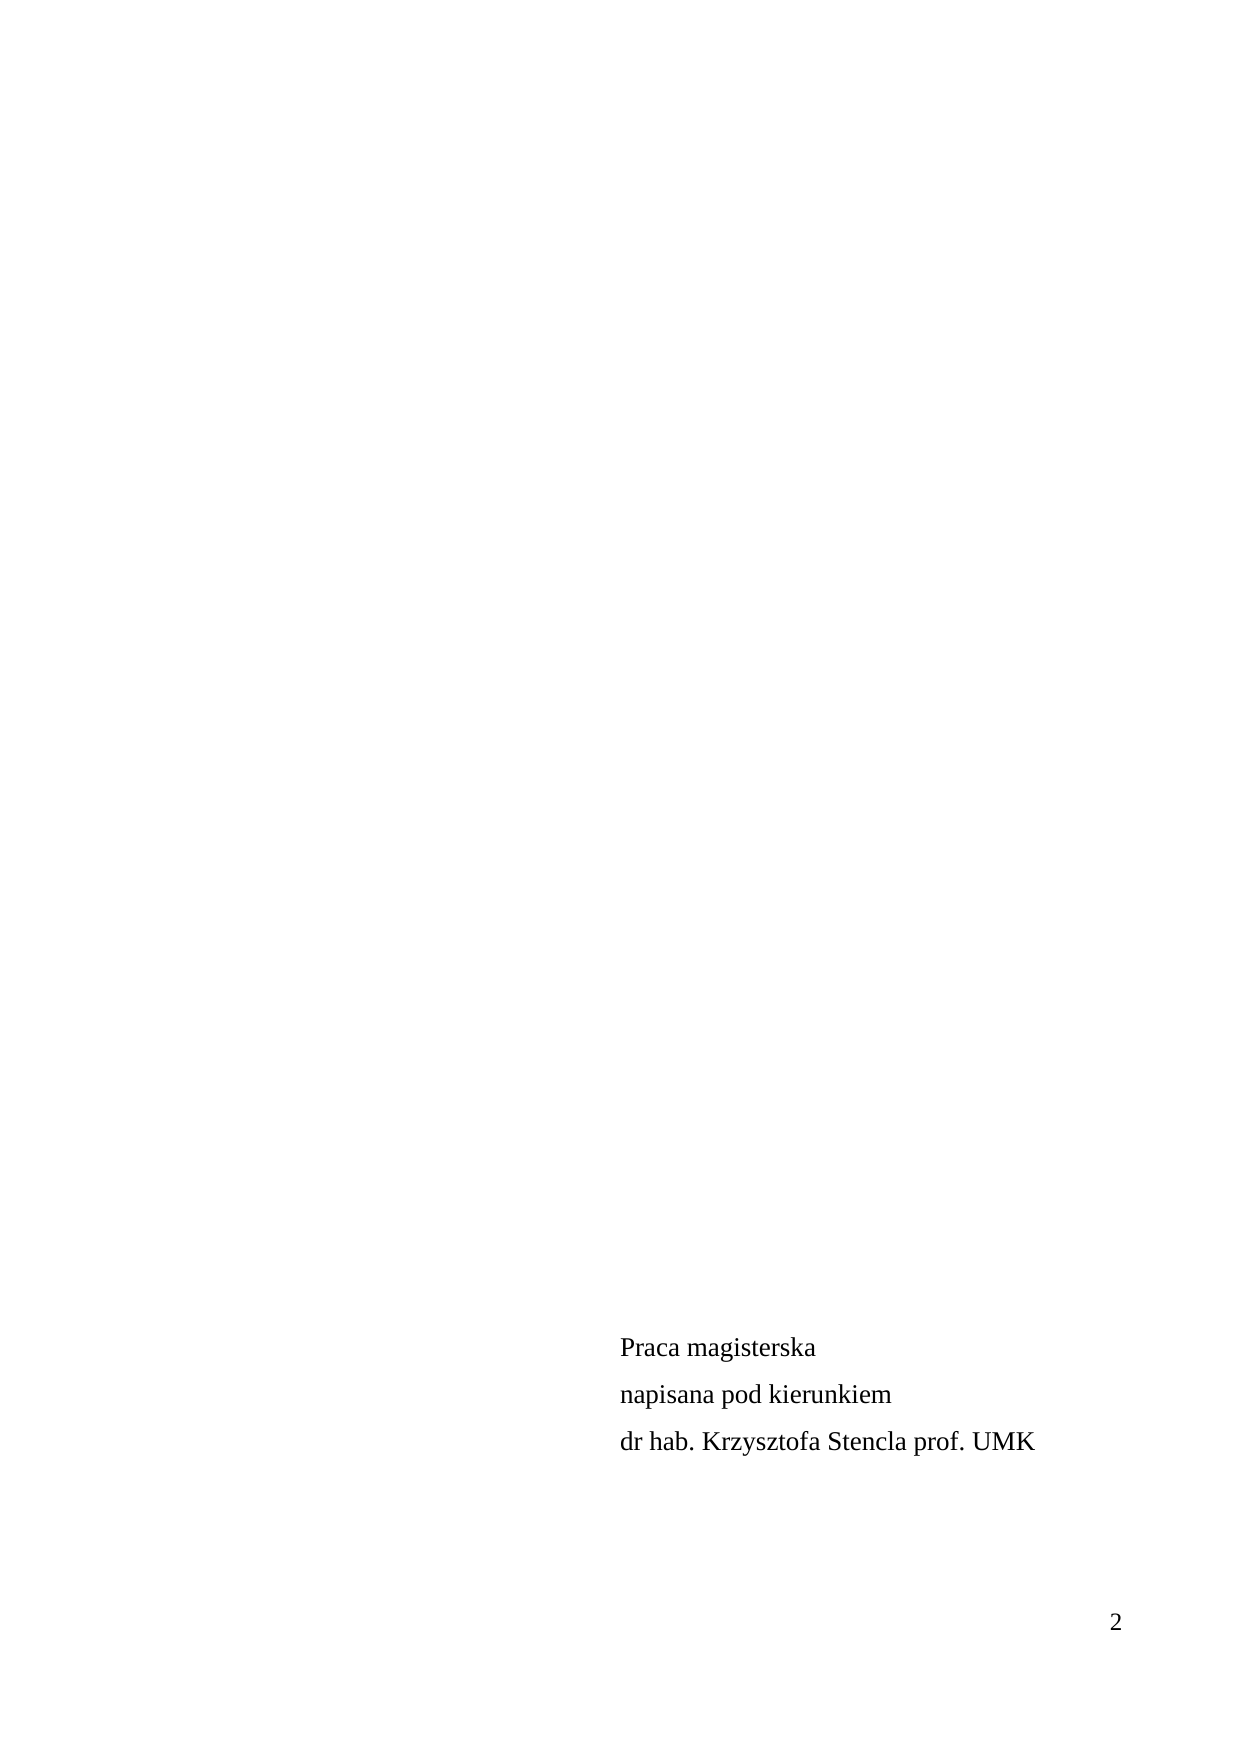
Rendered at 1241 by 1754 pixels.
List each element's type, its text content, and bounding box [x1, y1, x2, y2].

text Praca magisterska [118, 1331, 1122, 1363]
text napisana pod kierunkiem [118, 1378, 1122, 1409]
text dr hab. Krzysztofa Stencla prof. UMK [118, 1425, 1122, 1456]
